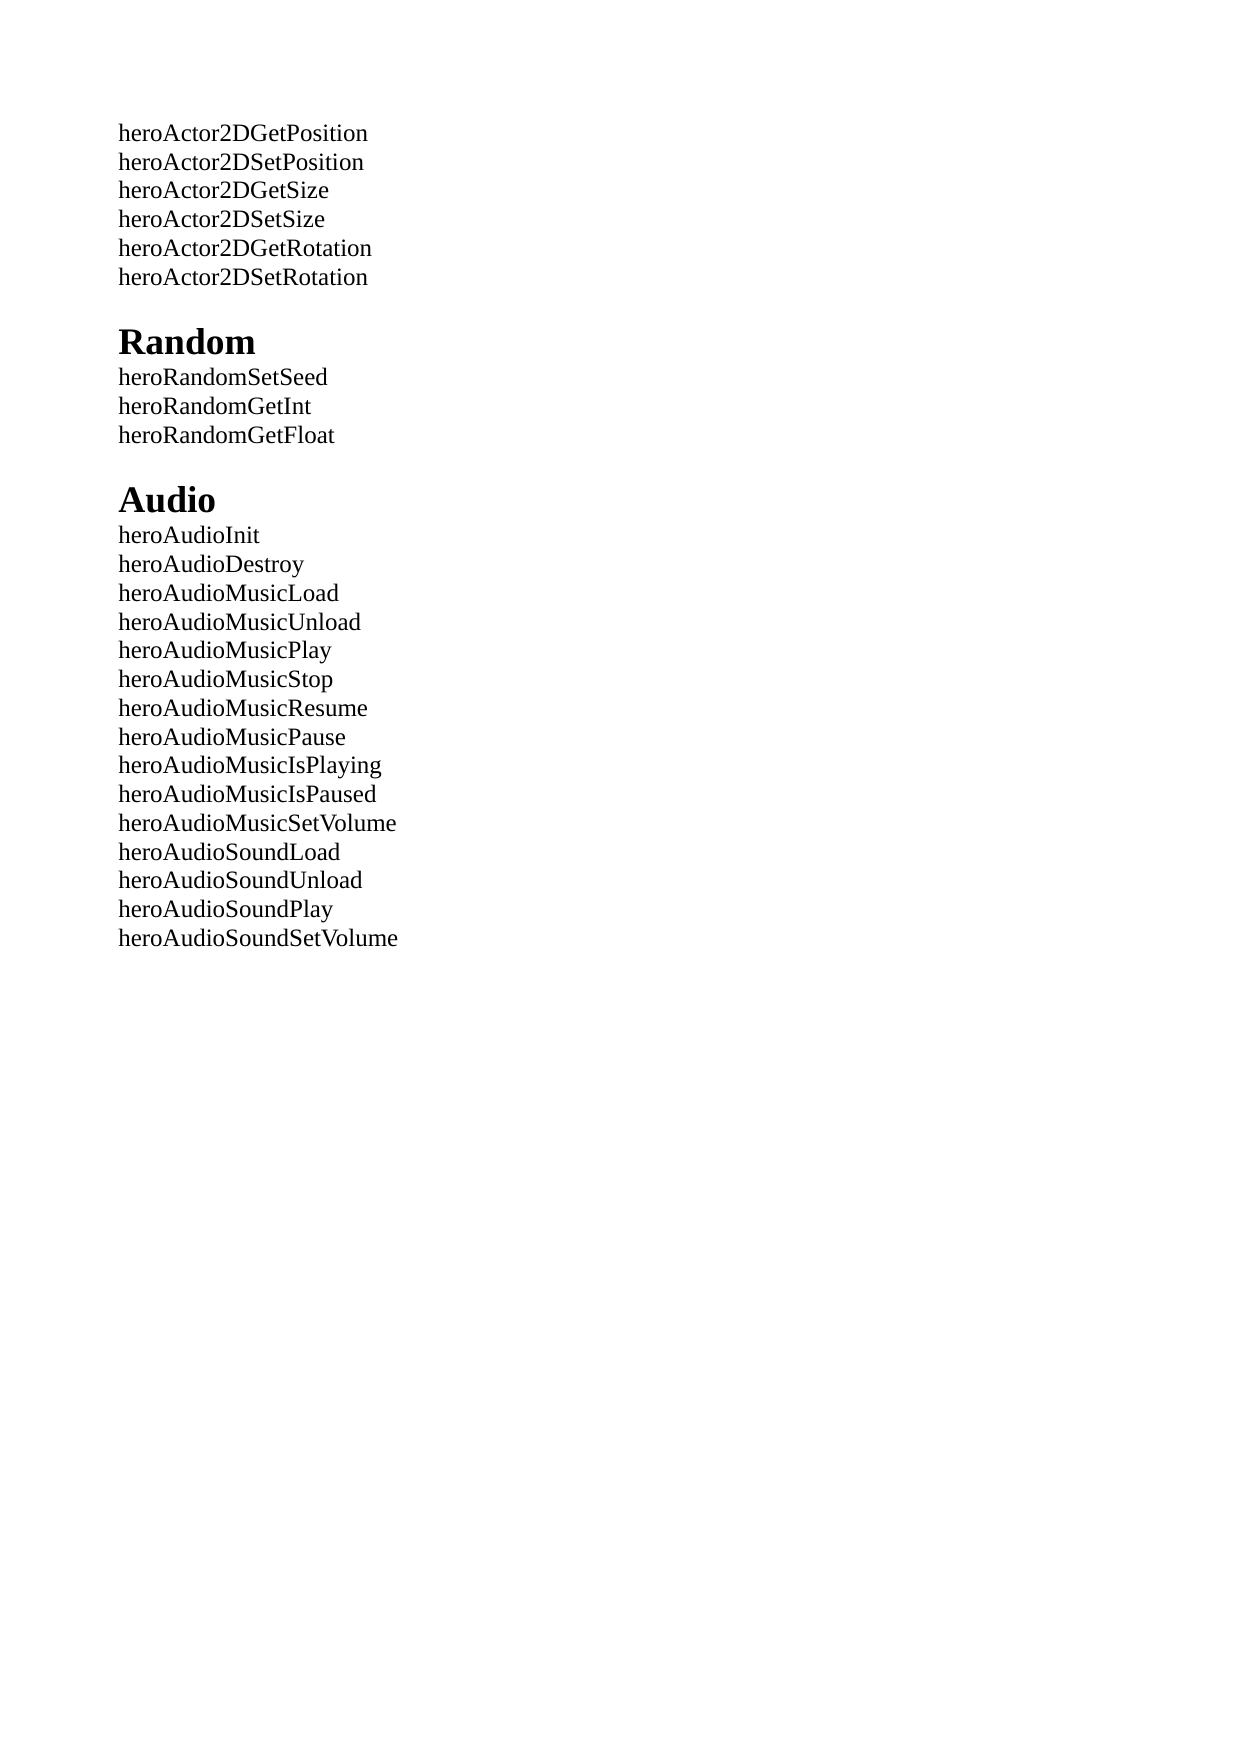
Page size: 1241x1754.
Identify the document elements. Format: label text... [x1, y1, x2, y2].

text heroAudioMusicSetVolume [118, 808, 1122, 837]
text heroAudioMusicResume [118, 693, 1122, 722]
text heroAudioMusicLoad [118, 578, 1122, 607]
text heroActor2DGetPosition [118, 118, 1122, 147]
text heroRandomSetSeed [118, 362, 1122, 391]
text heroAudioInit [118, 521, 1122, 549]
text heroAudioSoundSetVolume [118, 923, 1122, 952]
text heroActor2DSetSize [118, 204, 1122, 233]
text heroAudioMusicStop [118, 664, 1122, 693]
text heroAudioMusicIsPlaying [118, 751, 1122, 779]
text heroAudioSoundUnload [118, 866, 1122, 894]
text heroRandomGetInt [118, 391, 1122, 420]
text heroActor2DGetRotation [118, 233, 1122, 262]
text heroAudioDestroy [118, 549, 1122, 578]
text heroAudioMusicUnload [118, 607, 1122, 636]
text heroActor2DSetRotation [118, 262, 1122, 291]
text heroAudioMusicPause [118, 722, 1122, 751]
text Audio [118, 477, 1122, 521]
text heroAudioMusicIsPaused [118, 779, 1122, 808]
text heroRandomGetFloat [118, 420, 1122, 449]
text heroAudioMusicPlay [118, 636, 1122, 664]
text heroAudioSoundPlay [118, 894, 1122, 923]
text heroActor2DSetPosition [118, 147, 1122, 176]
text heroActor2DGetSize [118, 176, 1122, 204]
text Random [118, 319, 1122, 362]
text heroAudioSoundLoad [118, 837, 1122, 866]
